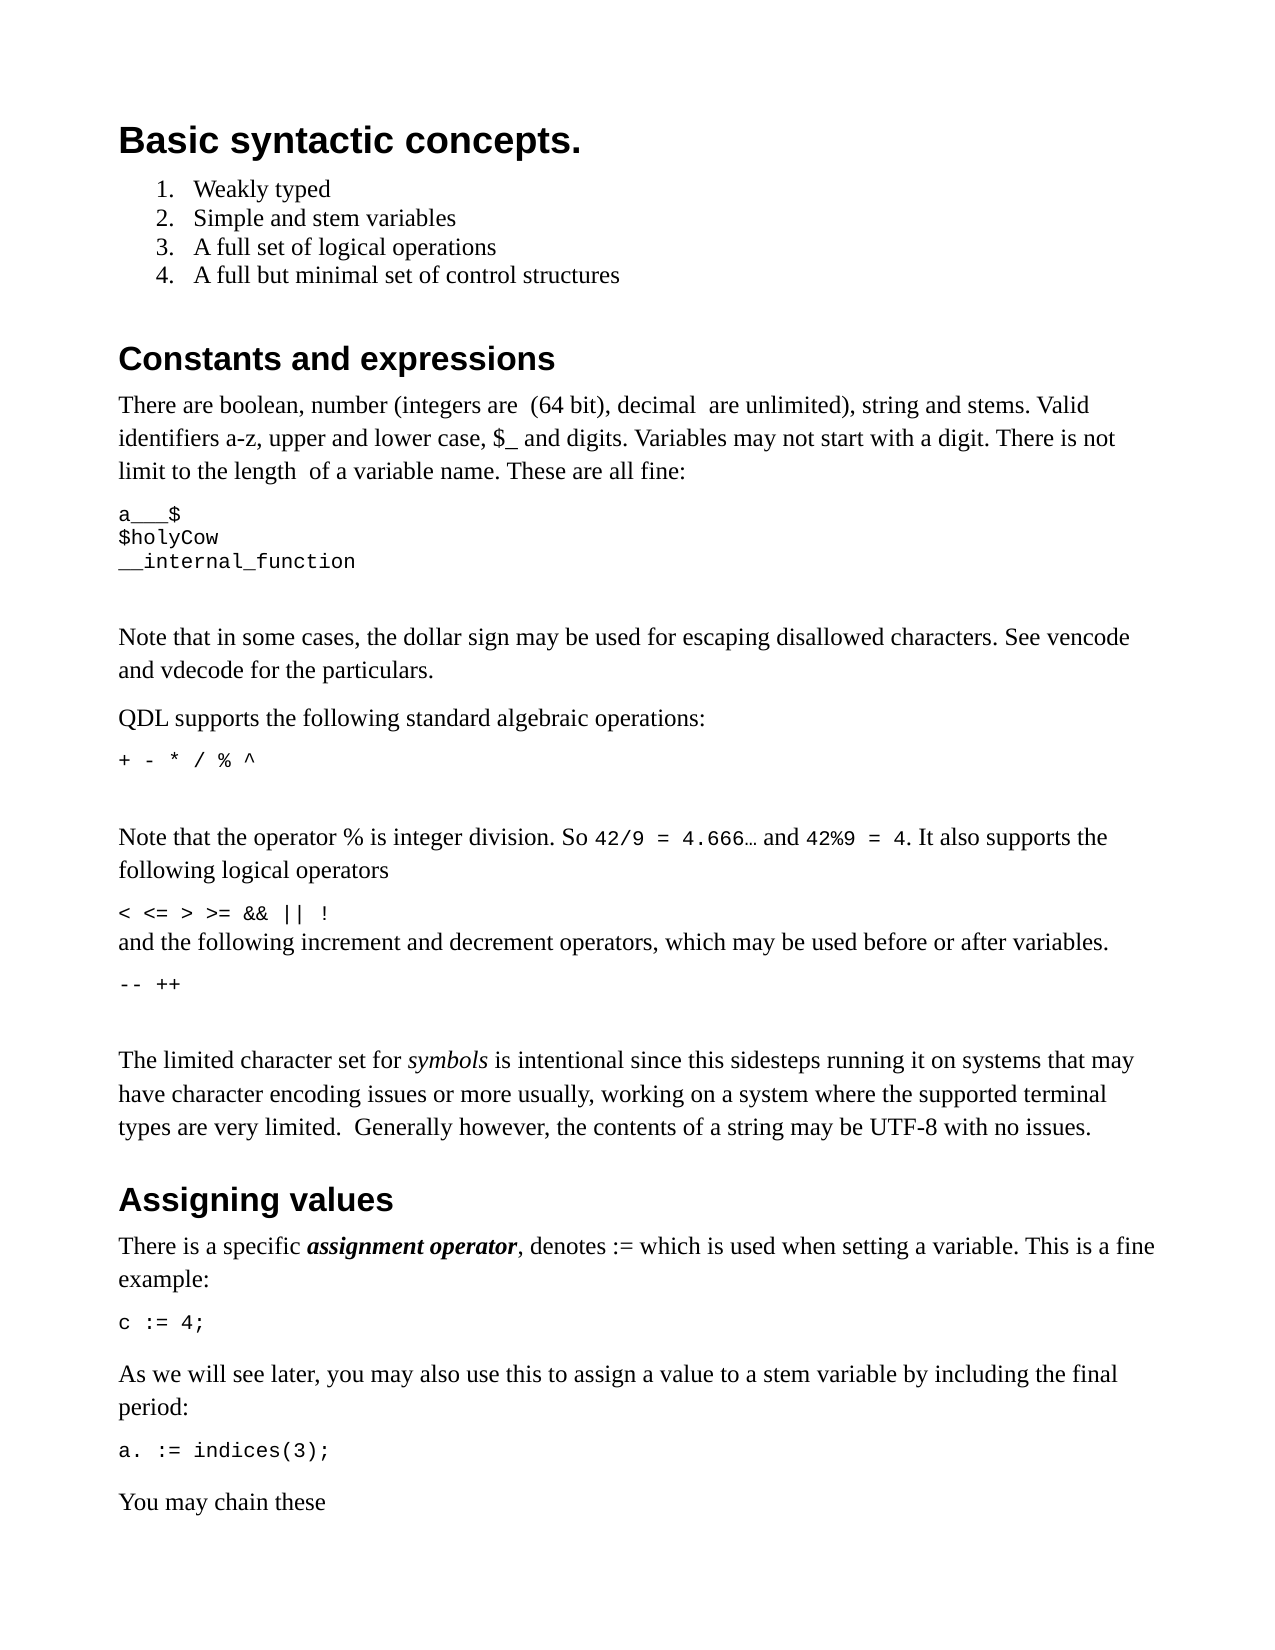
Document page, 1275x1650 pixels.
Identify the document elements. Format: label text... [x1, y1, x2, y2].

subtitle Assigning values [118, 1180, 1157, 1219]
text + - * / % ^ [118, 750, 1157, 774]
text < <= > >= && || ! [118, 903, 1157, 927]
list Simple and stem variables [156, 203, 1157, 232]
text and the following increment and decrement operators, which may be used before or after variables. [118, 927, 1157, 956]
subtitle Basic syntactic concepts. [118, 118, 1157, 162]
list Weakly typed [156, 174, 1157, 203]
text As we will see later, you may also use this to assign a value to a stem variable by including the final period: [118, 1359, 1157, 1421]
text $holyCow [118, 527, 1157, 551]
text __internal_function [118, 551, 1157, 574]
text Note that in some cases, the dollar sign may be used for escaping disallowed characters. See vencode and vdecode for the particulars. [118, 622, 1157, 684]
text There are boolean, number (integers are (64 bit), decimal are unlimited), string and stems. Valid identifiers a-z, upper and lower case, $_ and digits. Variables may not start with a digit. There is not limit to the length of a variable name. These are all fine: [118, 390, 1157, 485]
text QDL supports the following standard algebraic operations: [118, 703, 1157, 732]
text c := 4; [118, 1312, 1157, 1336]
list A full but minimal set of control structures [156, 261, 1157, 289]
text The limited character set for symbols is intentional since this sidesteps running it on systems that may have character encoding issues or more usually, working on a system where the supported terminal types are very limited. Generally however, the contents of a string may be UTF-8 with no issues. [118, 1046, 1157, 1140]
text You may chain these [118, 1487, 1157, 1516]
text a. := indices(3); [118, 1440, 1157, 1463]
text There is a specific assignment operator, denotes := which is used when setting a variable. This is a fine example: [118, 1231, 1157, 1293]
text Note that the operator % is integer division. So 42/9 = 4.666… and 42%9 = 4. It also supports the following logical operators [118, 822, 1157, 884]
text -- ++ [118, 974, 1157, 998]
subtitle Constants and expressions [118, 339, 1157, 377]
list A full set of logical operations [156, 232, 1157, 261]
text a___$ [118, 504, 1157, 527]
